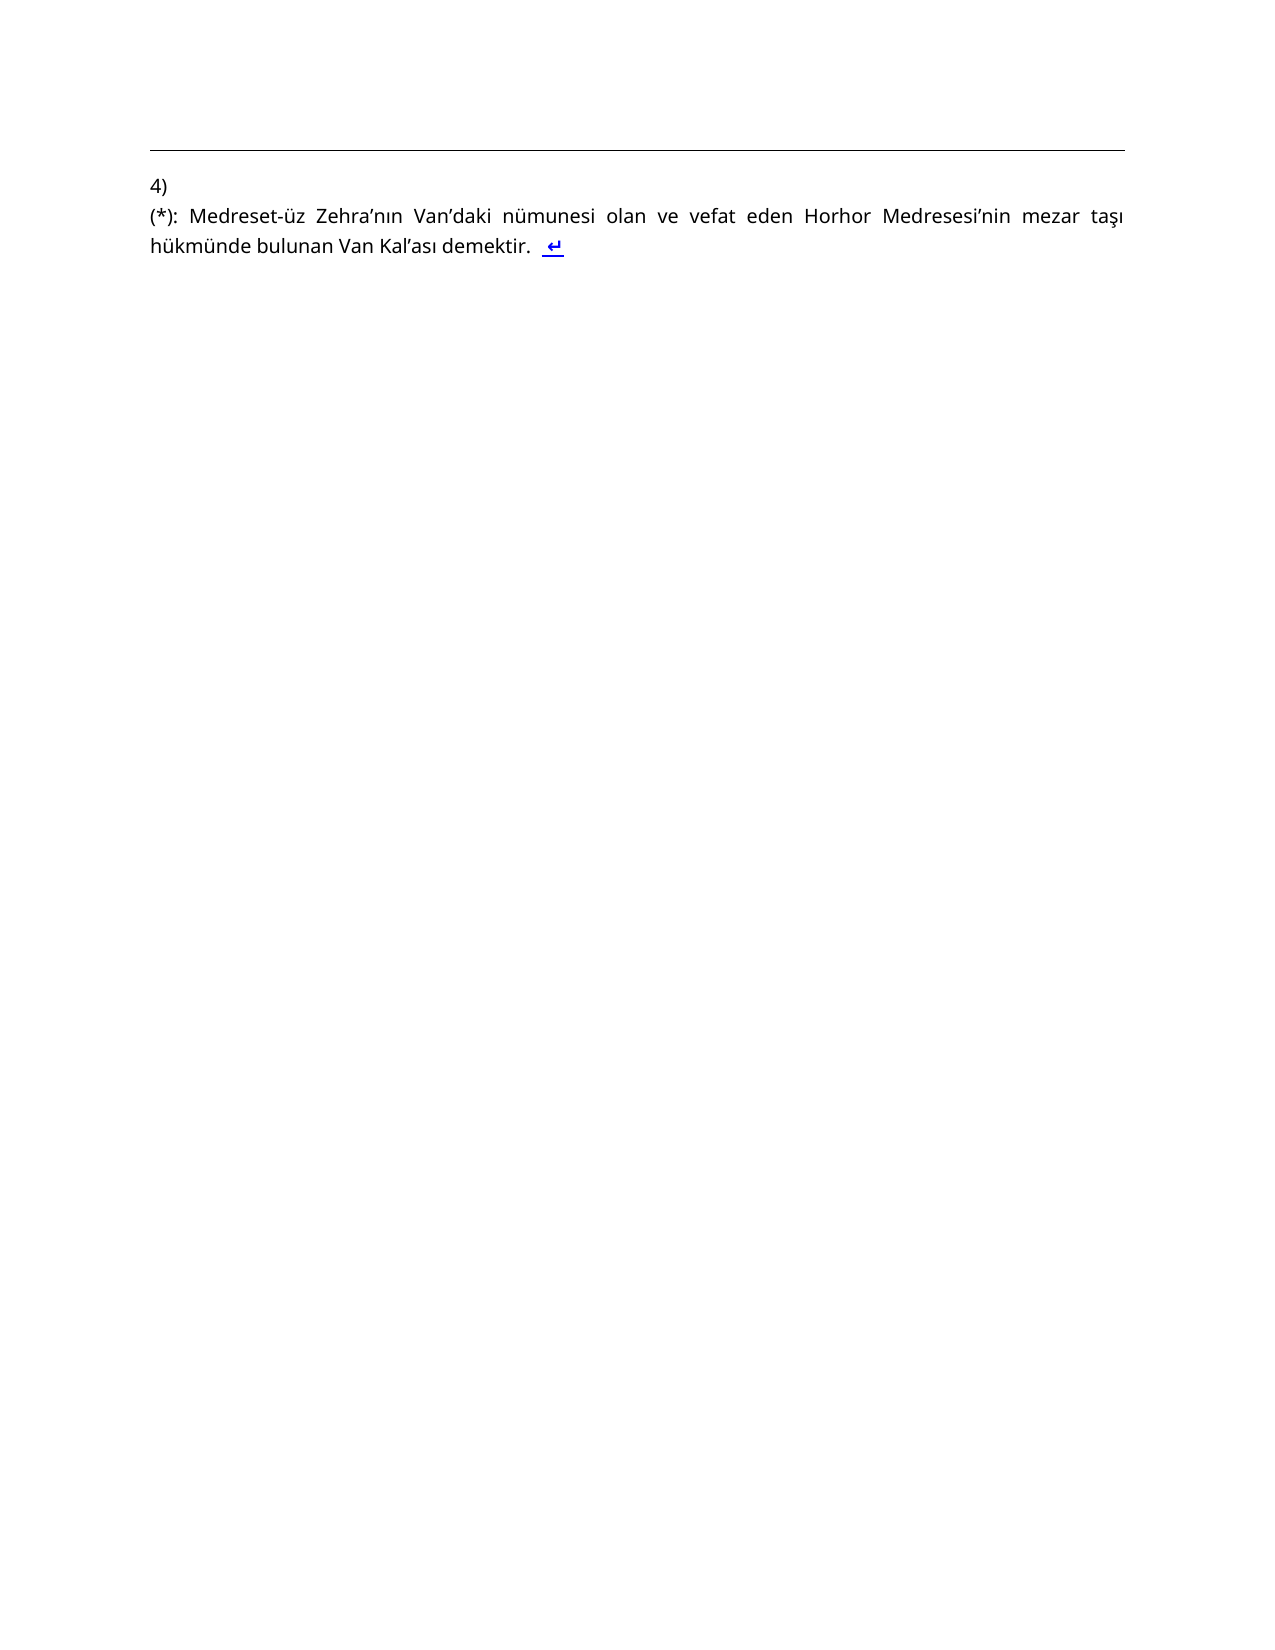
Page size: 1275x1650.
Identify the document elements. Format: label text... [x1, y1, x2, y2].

text (*): Medreset-üz Zehra’nın Van’daki nümunesi olan ve vefat eden Horhor Medresesi’nin mezar taşı hükmünde bulunan Van Kal’ası demektir. ↵ [150, 199, 1125, 259]
text 4) [150, 151, 1125, 199]
